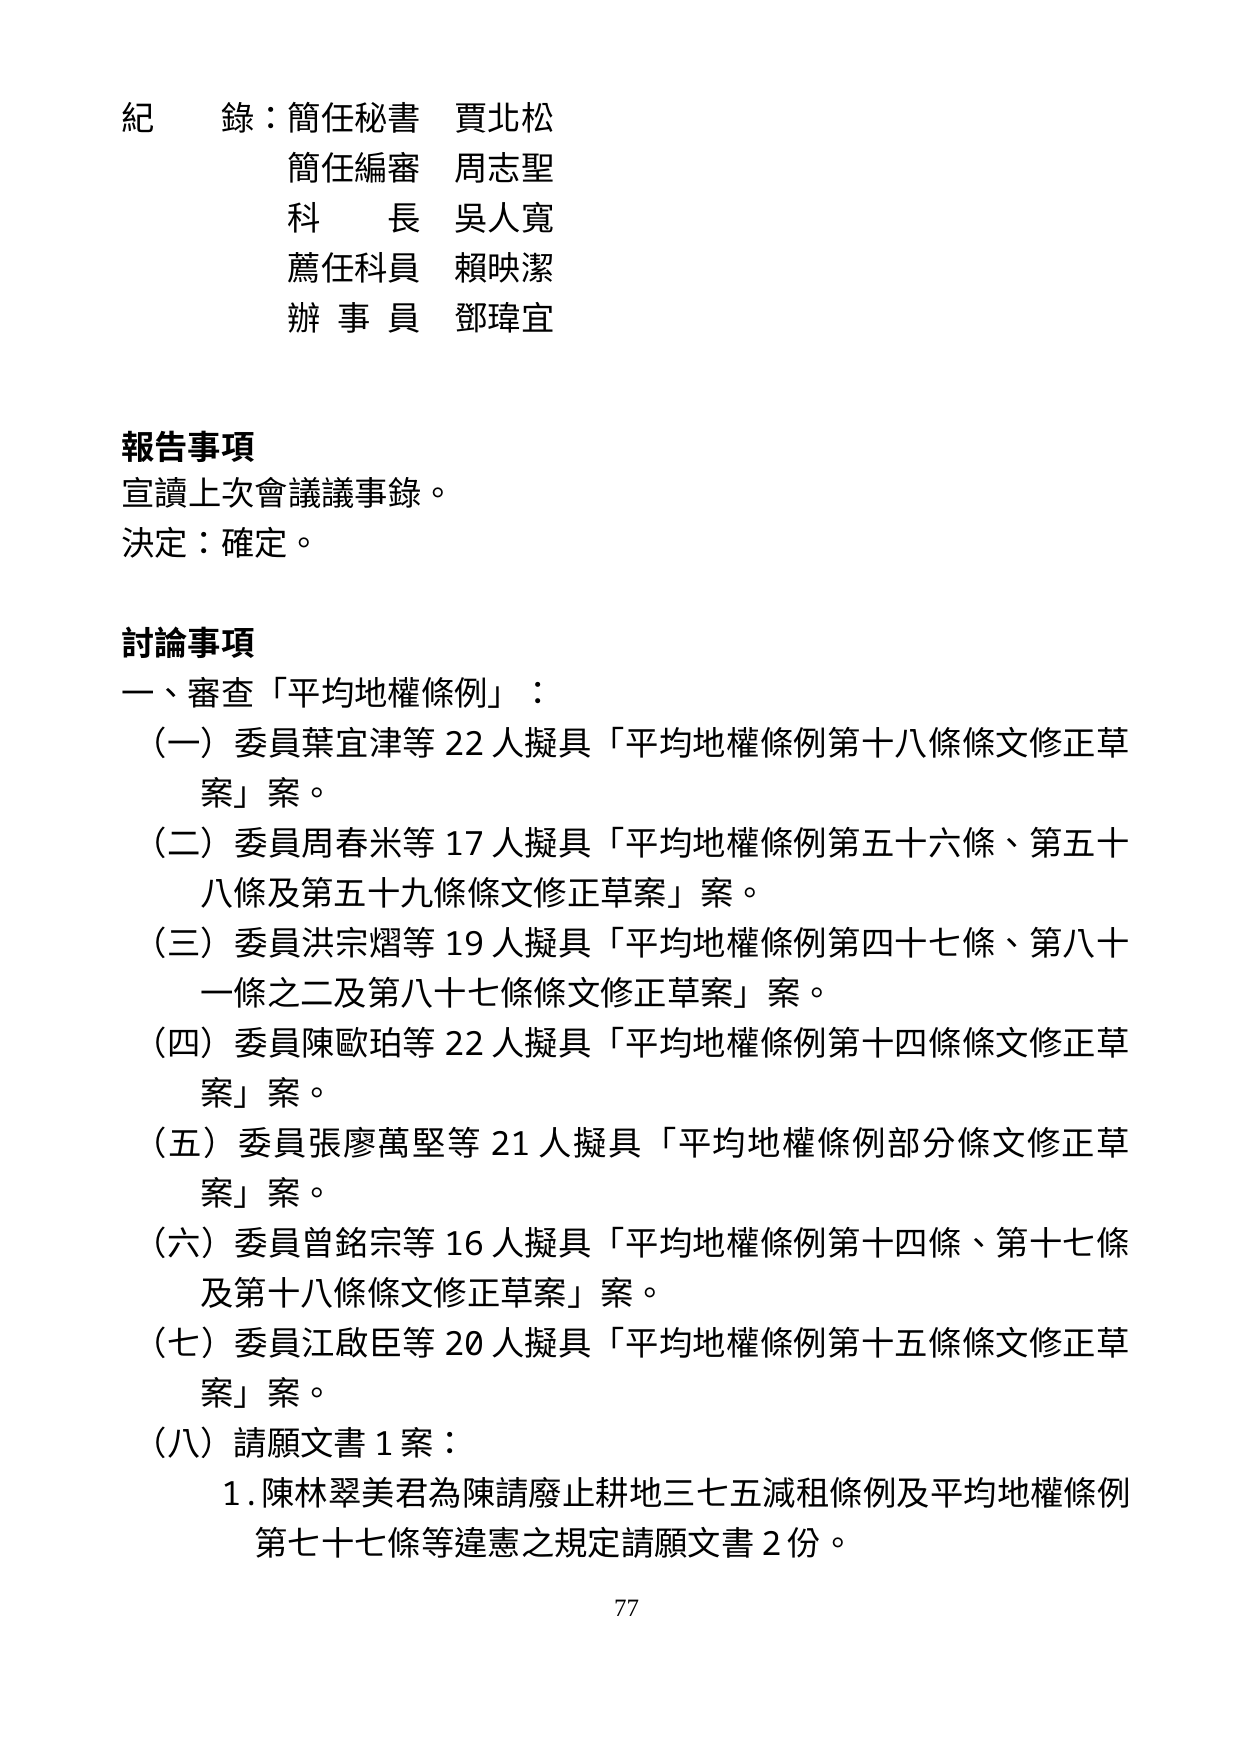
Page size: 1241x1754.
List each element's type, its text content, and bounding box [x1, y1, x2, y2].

text （七）委員江啟臣等20人擬具「平均地權條例第十五條條文修正草案」案。 [133, 1316, 1132, 1416]
text 科 長 吳人寬 [121, 191, 1240, 241]
text 一、審查「平均地權條例」： [121, 666, 1132, 716]
text （一）委員葉宜津等22人擬具「平均地權條例第十八條條文修正草案」案。 [133, 716, 1132, 816]
text （三）委員洪宗熠等19人擬具「平均地權條例第四十七條、第八十一條之二及第八十七條條文修正草案」案。 [133, 916, 1132, 1016]
text （四）委員陳歐珀等22人擬具「平均地權條例第十四條條文修正草案」案。 [133, 1016, 1132, 1116]
text 1.陳林翠美君為陳請廢止耕地三七五減租條例及平均地權條例第七十七條等違憲之規定請願文書2份。 [221, 1466, 1132, 1566]
text （二）委員周春米等17人擬具「平均地權條例第五十六條、第五十八條及第五十九條條文修正草案」案。 [133, 816, 1132, 916]
text （六）委員曾銘宗等16人擬具「平均地權條例第十四條、第十七條及第十八條條文修正草案」案。 [133, 1216, 1132, 1316]
text 辦 事 員 鄧瑋宜 [121, 291, 1240, 341]
text （五）委員張廖萬堅等21人擬具「平均地權條例部分條文修正草案」案。 [133, 1116, 1132, 1216]
text 簡任編審 周志聖 [121, 141, 1240, 191]
text 報告事項 [121, 403, 1240, 466]
text 薦任科員 賴映潔 [121, 241, 1240, 291]
text （八）請願文書1案： [133, 1416, 1132, 1466]
text 討論事項 [121, 616, 1132, 666]
text 紀 錄：簡任秘書 賈北松 [121, 91, 1240, 141]
text 宣讀上次會議議事錄。 [121, 466, 1132, 516]
text 決定：確定。 [121, 516, 1137, 566]
